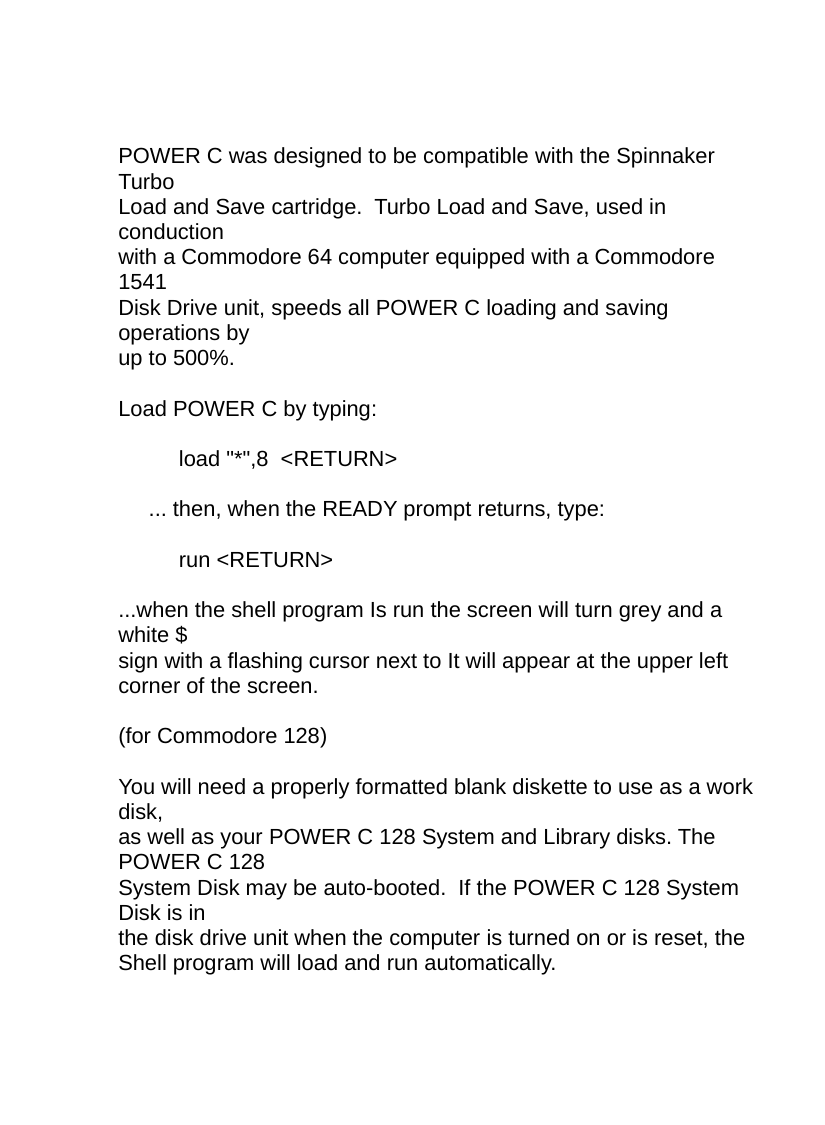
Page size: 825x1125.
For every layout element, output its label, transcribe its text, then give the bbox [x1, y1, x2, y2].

text run <RETURN> [118, 547, 757, 572]
text corner of the screen. [118, 673, 757, 698]
text Load and Save cartridge. Turbo Load and Save, used in conduction [118, 194, 757, 244]
text System Disk may be auto-booted. If the POWER C 128 System Disk is in [118, 874, 757, 925]
text Disk Drive unit, speeds all POWER C loading and saving operations by [118, 294, 757, 345]
text ...when the shell program Is run the screen will turn grey and a white $ [118, 597, 757, 647]
text You will need a properly formatted blank diskette to use as a work disk, [118, 773, 757, 824]
text up to 500%. [118, 345, 757, 370]
text as well as your POWER C 128 System and Library disks. The POWER C 128 [118, 824, 757, 874]
text ... then, when the READY prompt returns, type: [118, 496, 757, 521]
text POWER C was designed to be compatible with the Spinnaker Turbo [118, 143, 757, 194]
text sign with a flashing cursor next to It will appear at the upper left [118, 647, 757, 673]
text load "*",8 <RETURN> [118, 446, 757, 471]
text Load POWER C by typing: [118, 395, 757, 421]
text with a Commodore 64 computer equipped with a Commodore 1541 [118, 244, 757, 294]
text (for Commodore 128) [118, 723, 757, 748]
text Shell program will load and run automatically. [118, 950, 757, 975]
text the disk drive unit when the computer is turned on or is reset, the [118, 925, 757, 950]
